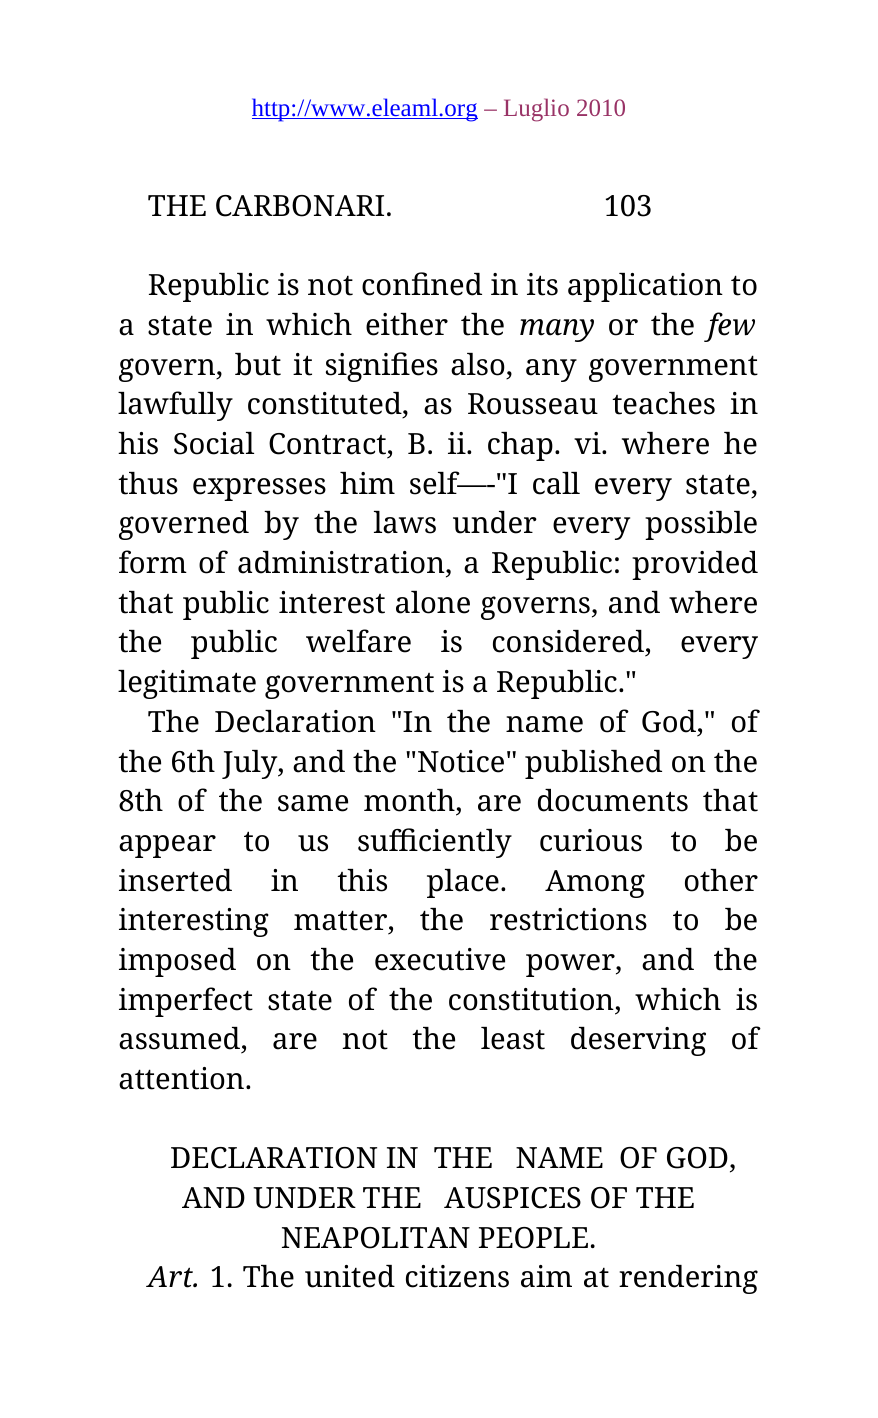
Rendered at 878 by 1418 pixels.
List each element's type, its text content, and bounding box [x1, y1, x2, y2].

text The Declaration "In the name of God," of the 6th July, and the "Notice" published on the 8th of the same month, are documents that appear to us sufficiently curious to be inserted in this place. Among other interesting matter, the restrictions to be imposed on the executive power, and the imperfect state of the constitution, which is assumed, are not the least deserving of attention. [118, 701, 759, 1098]
text Republic is not confined in its application to a state in which either the many or the few govern, but it signifies also, any government lawfully constituted, as Rousseau teaches in his Social Contract, B. ii. chap. vi. where he thus expresses him self—-"I call every state, governed by the laws under every possible form of administration, a Republic: provided that public interest alone governs, and where the public welfare is considered, every legitimate government is a Republic." [118, 264, 759, 701]
text DECLARATION IN THE NAME OF GOD, AND UNDER THE AUSPICES OF THE NEAPOLITAN PEOPLE. [118, 1138, 759, 1257]
text THE CARBONARI. 103 [118, 185, 759, 225]
text Art. 1. The united citizens aim at rendering [118, 1257, 759, 1296]
